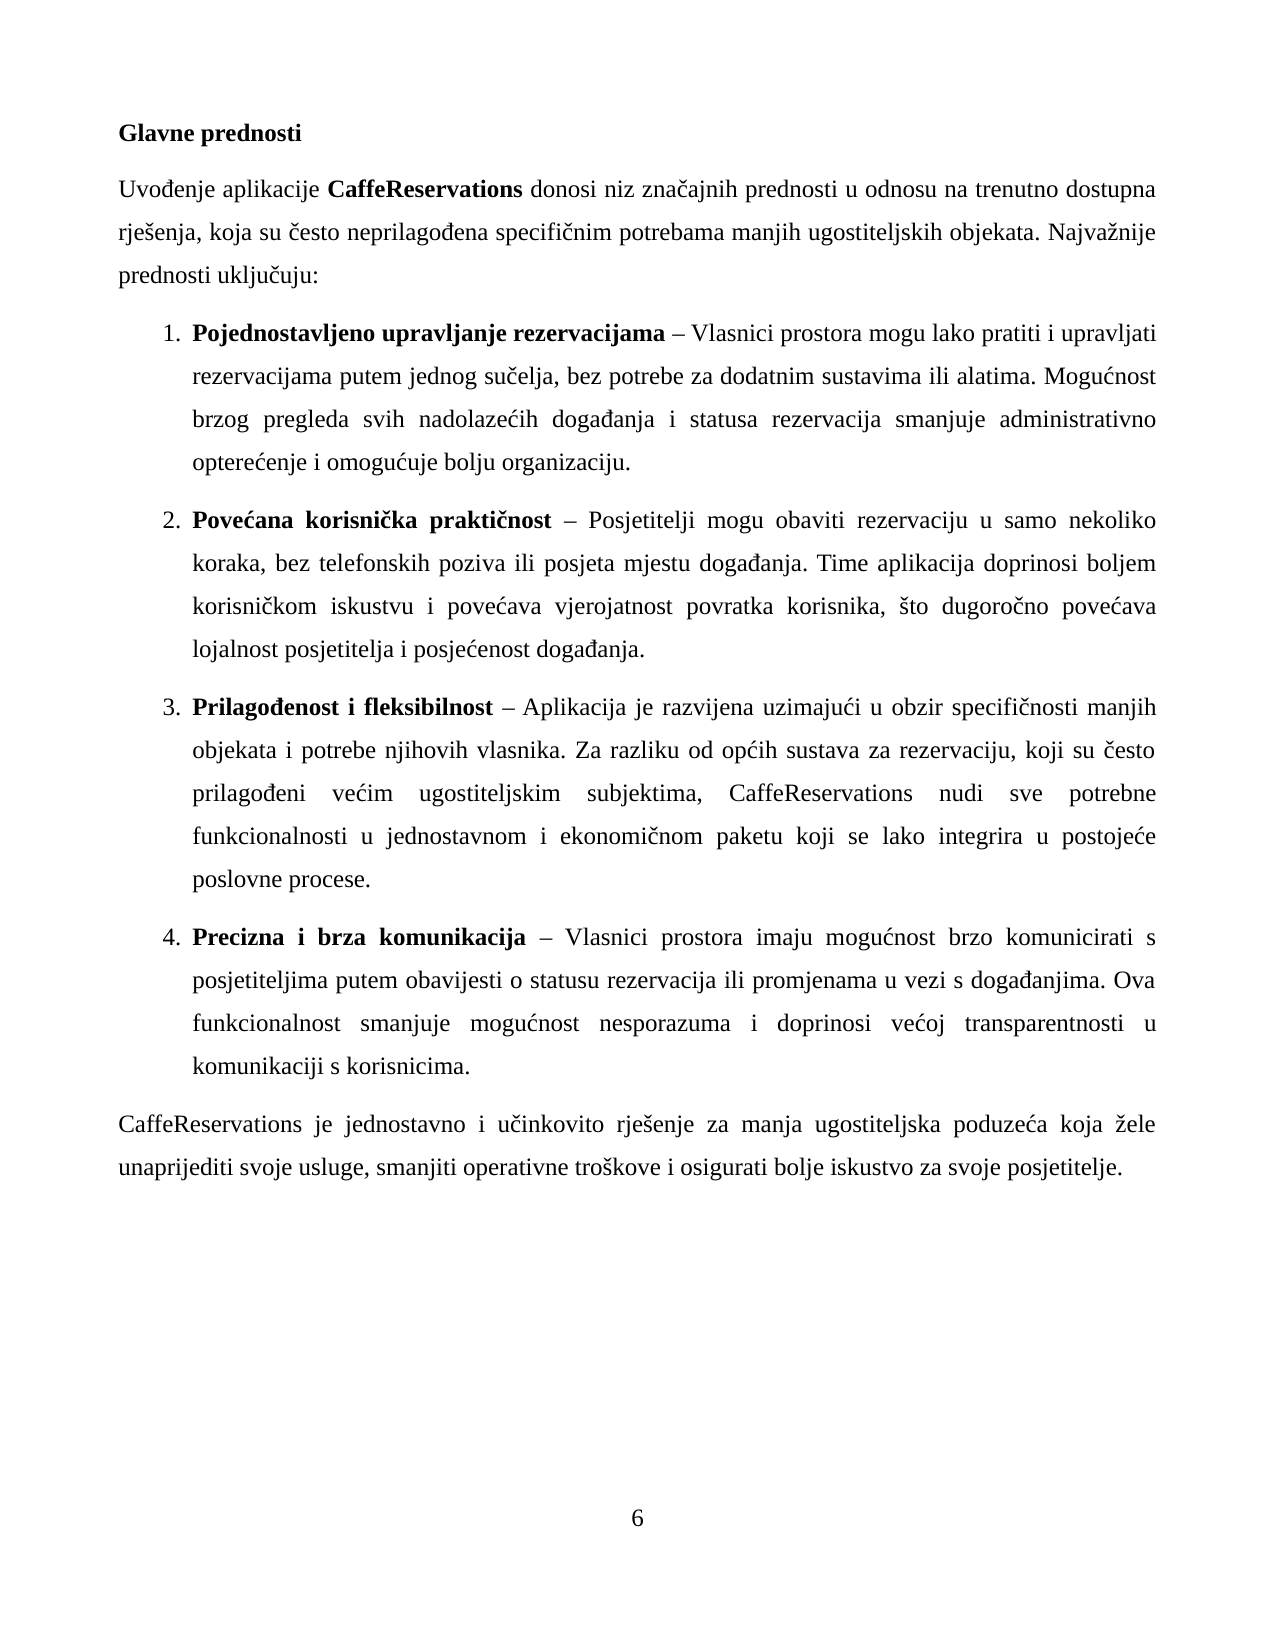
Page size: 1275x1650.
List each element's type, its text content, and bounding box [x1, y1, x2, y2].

list Prilagođenost i fleksibilnost – Aplikacija je razvijena uzimajući u obzir specifičnosti manjih objekata i potrebe njihovih vlasnika. Za razliku od općih sustava za rezervaciju, koji su često prilagođeni većim ugostiteljskim subjektima, CaffeReservations nudi sve potrebne funkcionalnosti u jednostavnom i ekonomičnom paketu koji se lako integrira u postojeće poslovne procese. [162, 692, 1157, 893]
list Povećana korisnička praktičnost – Posjetitelji mogu obaviti rezervaciju u samo nekoliko koraka, bez telefonskih poziva ili posjeta mjestu događanja. Time aplikacija doprinosi boljem korisničkom iskustvu i povećava vjerojatnost povratka korisnika, što dugoročno povećava lojalnost posjetitelja i posjećenost događanja. [162, 505, 1157, 663]
list Pojednostavljeno upravljanje rezervacijama – Vlasnici prostora mogu lako pratiti i upravljati rezervacijama putem jednog sučelja, bez potrebe za dodatnim sustavima ili alatima. Mogućnost brzog pregleda svih nadolazećih događanja i statusa rezervacija smanjuje administrativno opterećenje i omogućuje bolju organizaciju. [162, 318, 1157, 476]
text Uvođenje aplikacije CaffeReservations donosi niz značajnih prednosti u odnosu na trenutno dostupna rješenja, koja su često neprilagođena specifičnim potrebama manjih ugostiteljskih objekata. Najvažnije prednosti uključuju: [118, 174, 1157, 289]
text CaffeReservations je jednostavno i učinkovito rješenje za manja ugostiteljska poduzeća koja žele unaprijediti svoje usluge, smanjiti operativne troškove i osigurati bolje iskustvo za svoje posjetitelje. [118, 1109, 1157, 1181]
list Precizna i brza komunikacija – Vlasnici prostora imaju mogućnost brzo komunicirati s posjetiteljima putem obavijesti o statusu rezervacija ili promjenama u vezi s događanjima. Ova funkcionalnost smanjuje mogućnost nesporazuma i doprinosi većoj transparentnosti u komunikaciji s korisnicima. [162, 922, 1157, 1080]
subtitle Glavne prednosti [118, 118, 1157, 147]
